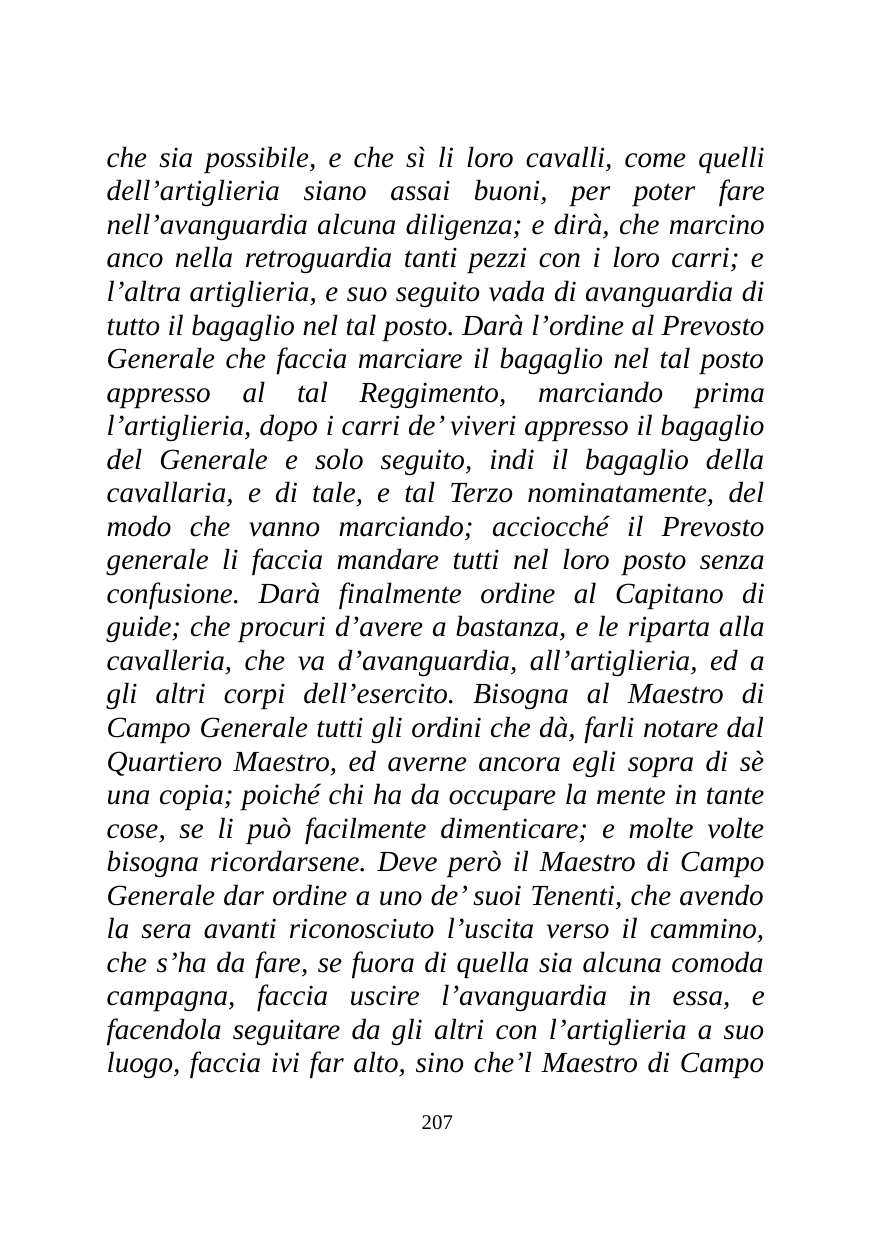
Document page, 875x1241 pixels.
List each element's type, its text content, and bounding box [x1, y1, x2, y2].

text che sia possibile, e che sì li loro cavalli, come quelli dell’artiglieria siano assai buoni, per poter fare nell’avanguardia alcuna diligenza; e dirà, che marcino anco nella retroguardia tanti pezzi con i loro carri; e l’altra artiglieria, e suo seguito vada di avanguardia di tutto il bagaglio nel tal posto. Darà l’ordine al Prevosto Generale che faccia marciare il bagaglio nel tal posto appresso al tal Reggimento, marciando prima l’artiglieria, dopo i carri de’ viveri appresso il bagaglio del Generale e solo seguito, indi il bagaglio della cavallaria, e di tale, e tal Terzo nominatamente, del modo che vanno marciando; acciocché il Prevosto generale li faccia mandare tutti nel loro posto senza confusione. Darà finalmente ordine al Capitano di guide; che procuri d’avere a bastanza, e le riparta alla cavalleria, che va d’avanguardia, all’artiglieria, ed a gli altri corpi dell’esercito. Bisogna al Maestro di Campo Generale tutti gli ordini che dà, farli notare dal Quartiero Maestro, ed averne ancora egli sopra di sè una copia; poiché chi ha da occupare la mente in tante cose, se li può facilmente dimenticare; e molte volte bisogna ricordarsene. Deve però il Maestro di Campo Generale dar ordine a uno de’ suoi Tenenti, che avendo la sera avanti riconosciuto l’uscita verso il cammino, che s’ha da fare, se fuora di quella sia alcuna comoda campagna, faccia uscire l’avanguardia in essa, e facendola seguitare da gli altri con l’artiglieria a suo luogo, faccia ivi far alto, sino che’l Maestro di Campo [106, 140, 768, 1079]
